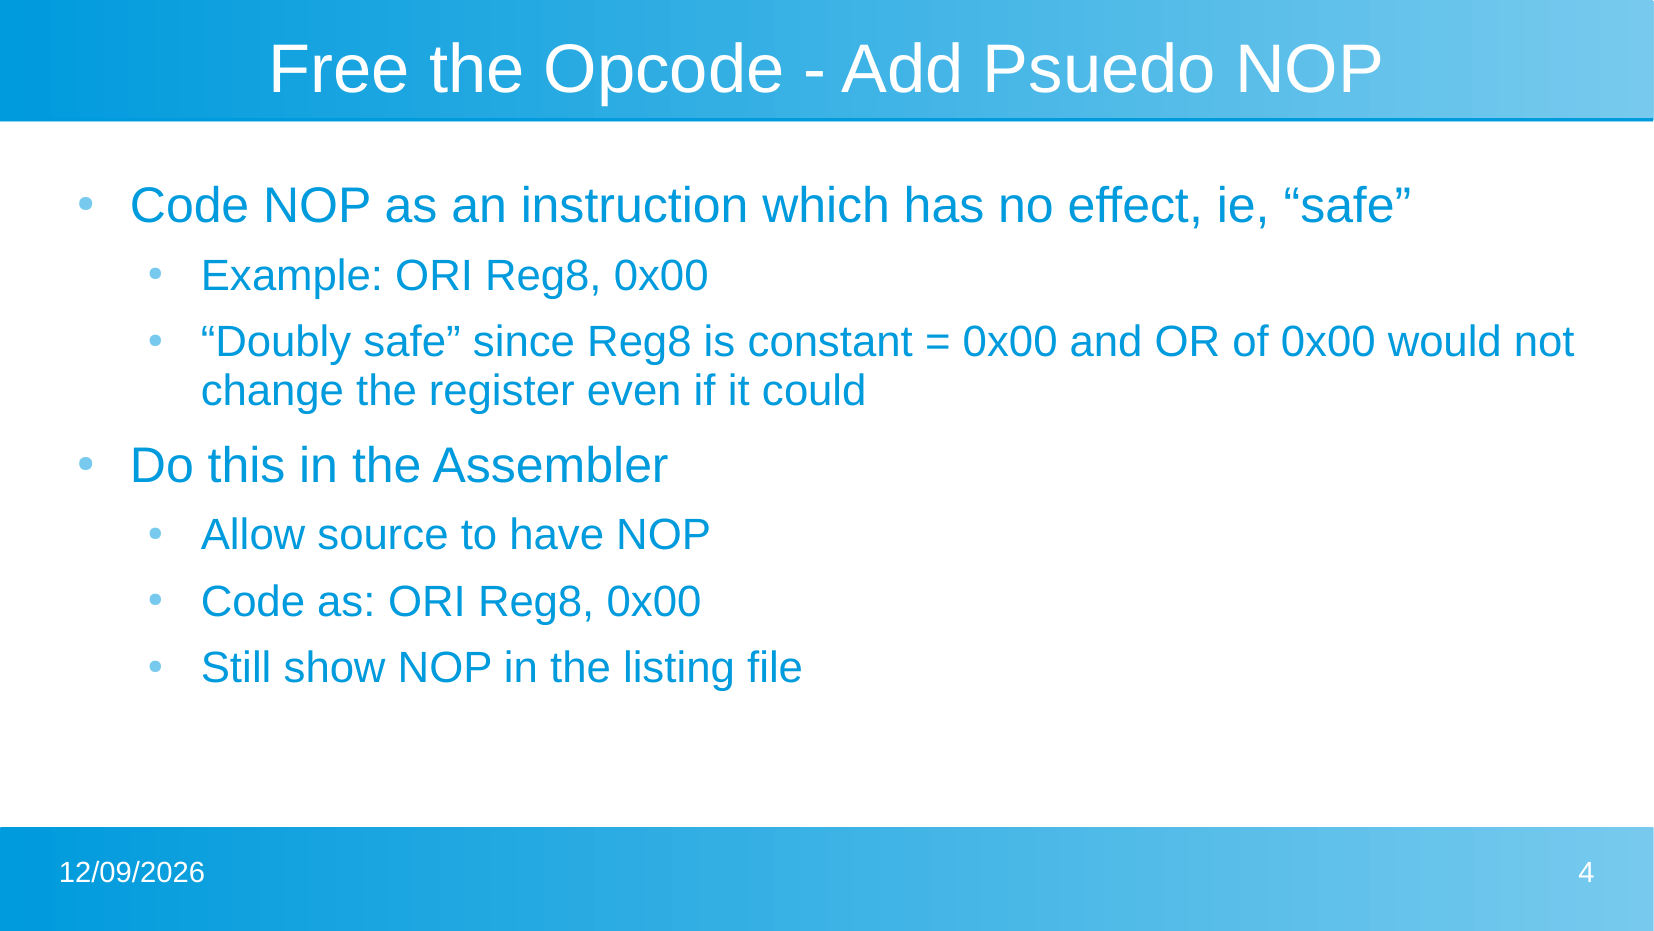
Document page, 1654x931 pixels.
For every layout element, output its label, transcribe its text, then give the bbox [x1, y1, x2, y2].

title Free the Opcode - Add Psuedo NOP [59, 29, 1595, 108]
list Code NOP as an instruction which has no effect, ie, “safe” Example: ORI Reg8, 0x00 “Doubly safe” since Reg8 is constant = 0x00 and OR of 0x00 would not change the register even if it could Do this in the Assembler Allow source to have NOP Code as: ORI Reg8, 0x00 Still show NOP in the listing file [59, 177, 1595, 768]
